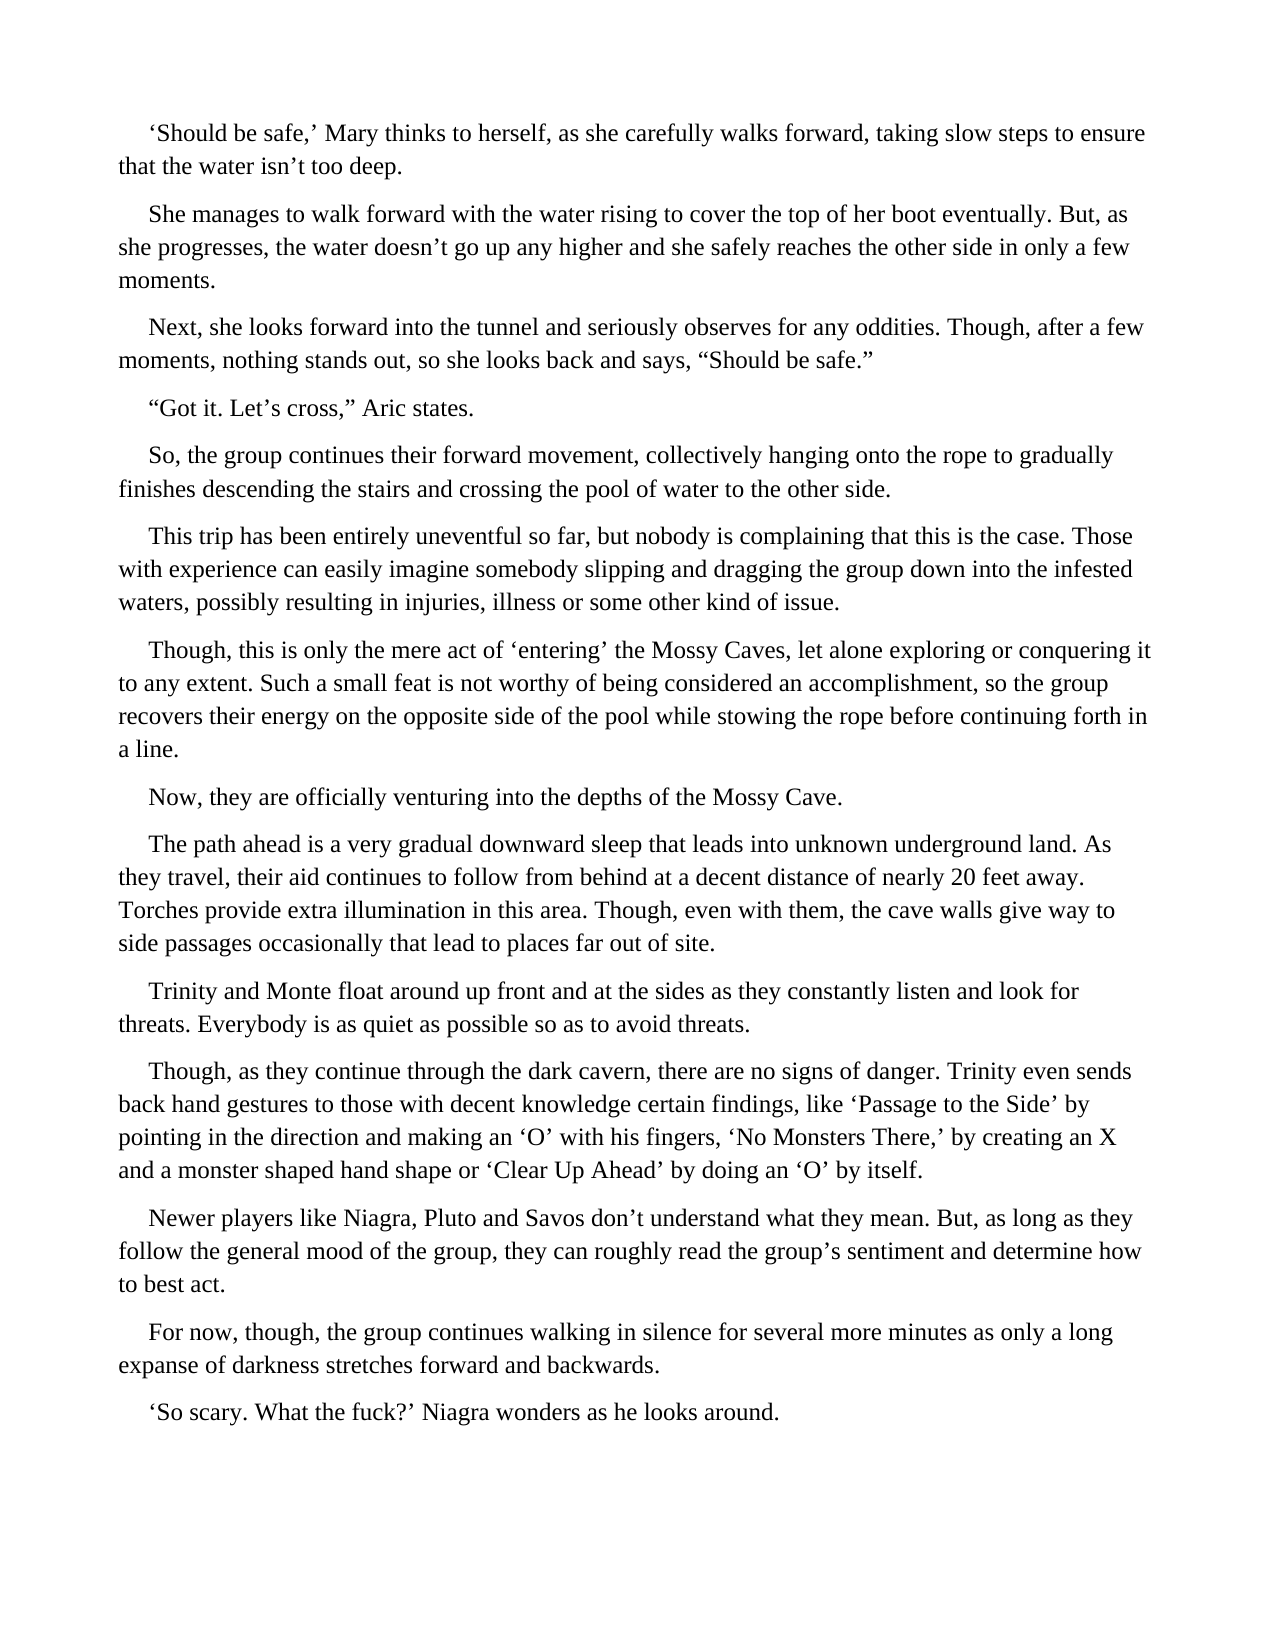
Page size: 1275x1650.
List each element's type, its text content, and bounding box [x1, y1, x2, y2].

text The path ahead is a very gradual downward sleep that leads into unknown underground land. As they travel, their aid continues to follow from behind at a decent distance of nearly 20 feet away. Torches provide extra illumination in this area. Though, even with them, the cave walls give way to side passages occasionally that lead to places far out of site. [118, 829, 1157, 957]
text Next, she looks forward into the tunnel and seriously observes for any oddities. Though, after a few moments, nothing stands out, so she looks back and says, “Should be safe.” [118, 312, 1157, 374]
text “Got it. Let’s cross,” Aric states. [118, 393, 1157, 422]
text Though, this is only the mere act of ‘entering’ the Mossy Caves, let alone exploring or conquering it to any extent. Such a small feat is not worthy of being considered an accomplishment, so the group recovers their energy on the opposite side of the pool while stowing the rope before continuing forth in a line. [118, 635, 1157, 763]
text This trip has been entirely uneventful so far, but nobody is complaining that this is the case. Those with experience can easily imagine somebody slipping and dragging the group down into the infested waters, possibly resulting in injuries, illness or some other kind of issue. [118, 521, 1157, 616]
text ‘So scary. What the fuck?’ Niagra wonders as he looks around. [118, 1397, 1157, 1426]
text Trinity and Monte float around up front and at the sides as they constantly listen and look for threats. Everybody is as quiet as possible so as to avoid threats. [118, 976, 1157, 1038]
text For now, though, the group continues walking in silence for several more minutes as only a long expanse of darkness stretches forward and backwards. [118, 1317, 1157, 1378]
text Though, as they continue through the dark cavern, there are no signs of danger. Trinity even sends back hand gestures to those with decent knowledge certain findings, like ‘Passage to the Side’ by pointing in the direction and making an ‘O’ with his fingers, ‘No Monsters There,’ by creating an X and a monster shaped hand shape or ‘Clear Up Ahead’ by doing an ‘O’ by itself. [118, 1056, 1157, 1184]
text She manages to walk forward with the water rising to cover the top of her boot eventually. But, as she progresses, the water doesn’t go up any higher and she safely reaches the other side in only a few moments. [118, 199, 1157, 293]
text ‘Should be safe,’ Mary thinks to herself, as she carefully walks forward, taking slow steps to ensure that the water isn’t too deep. [118, 118, 1157, 180]
text So, the group continues their forward movement, collectively hanging onto the rope to gradually finishes descending the stairs and crossing the pool of water to the other side. [118, 441, 1157, 502]
text Newer players like Niagra, Pluto and Savos don’t understand what they mean. But, as long as they follow the general mood of the group, they can roughly read the group’s sentiment and determine how to best act. [118, 1203, 1157, 1298]
text Now, they are officially venturing into the depths of the Mossy Cave. [118, 782, 1157, 810]
